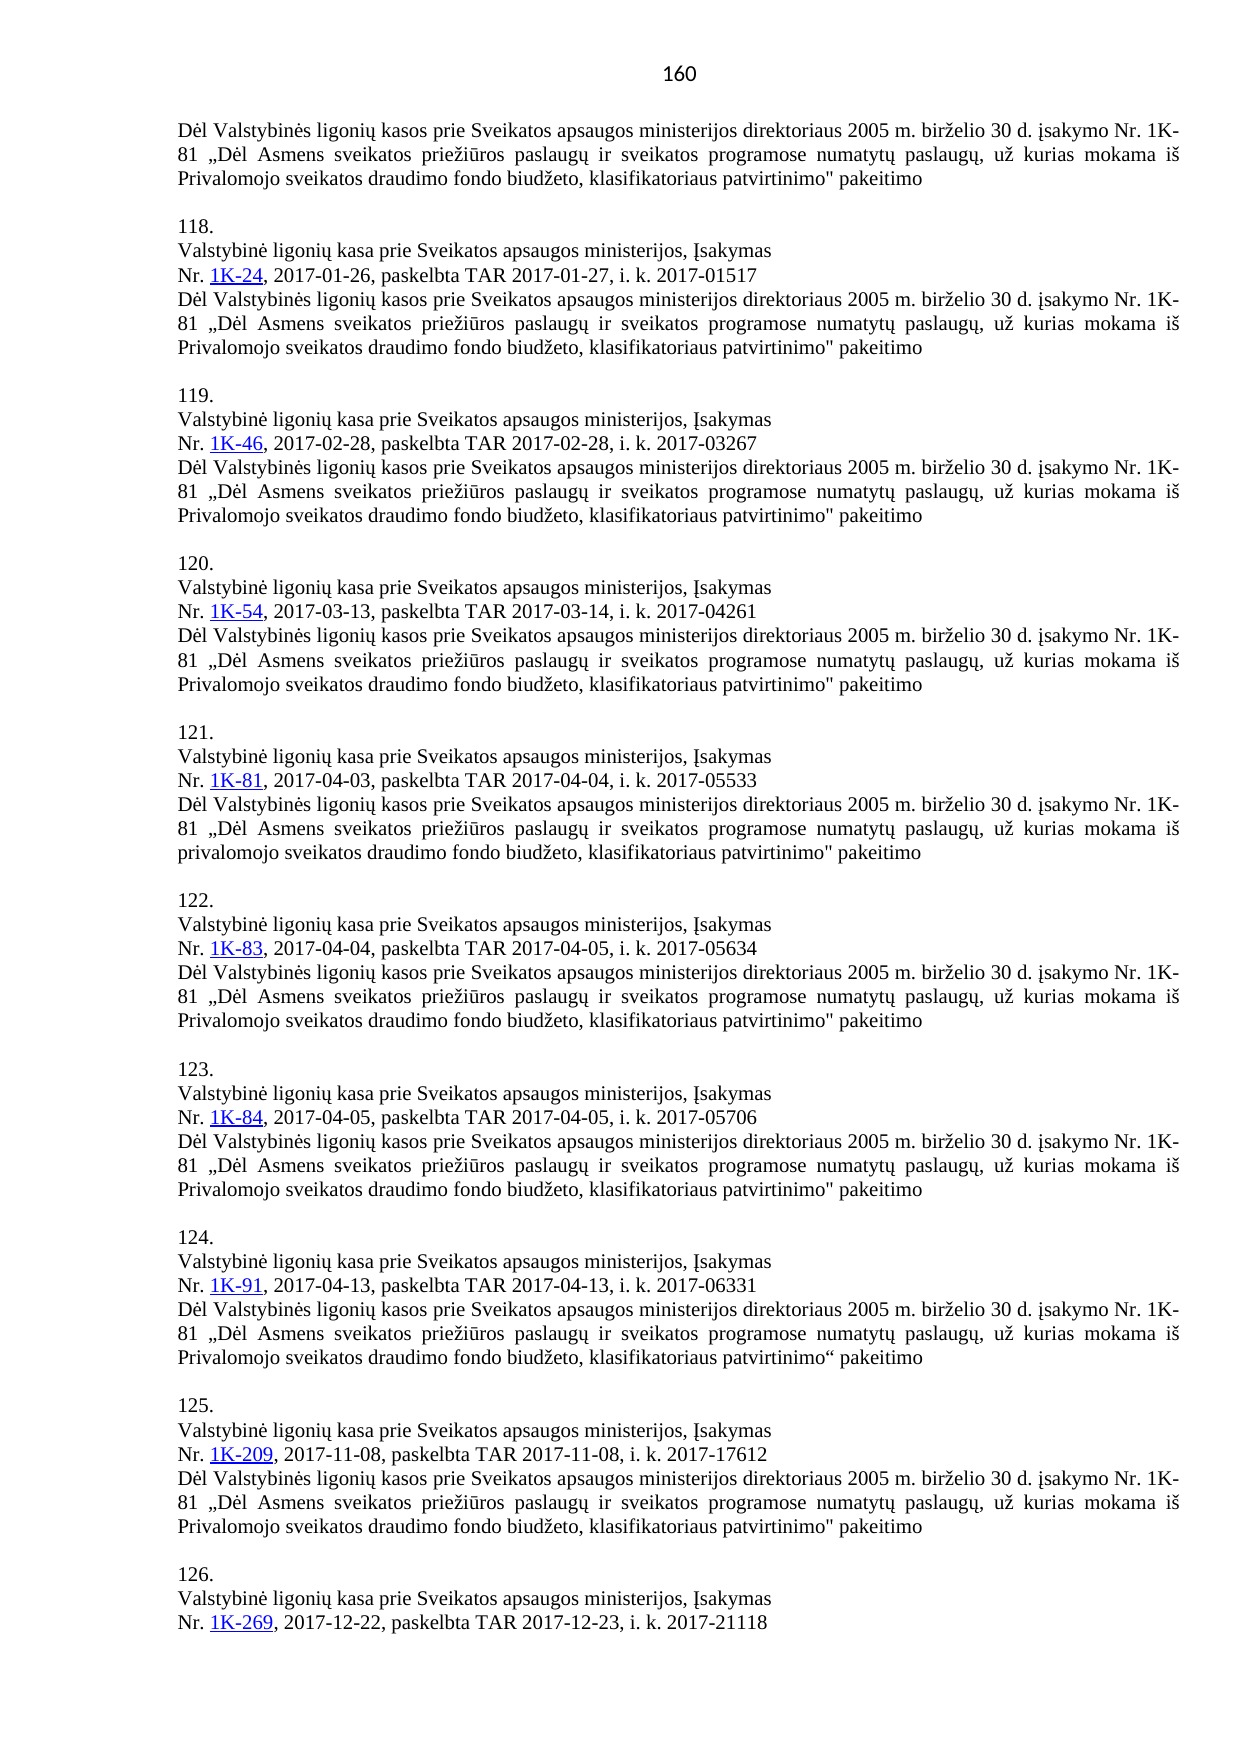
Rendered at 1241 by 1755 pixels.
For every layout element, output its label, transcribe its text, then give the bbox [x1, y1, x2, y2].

text 118. [177, 214, 1181, 238]
text Valstybinė ligonių kasa prie Sveikatos apsaugos ministerijos, Įsakymas [177, 1417, 1181, 1442]
text Dėl Valstybinės ligonių kasos prie Sveikatos apsaugos ministerijos direktoriaus 2005 m. birželio 30 d. įsakymo Nr. 1K-81 „Dėl Asmens sveikatos priežiūros paslaugų ir sveikatos programose numatytų paslaugų, už kurias mokama iš privalomojo sveikatos draudimo fondo biudžeto, klasifikatoriaus patvirtinimo" pakeitimo [177, 792, 1181, 864]
text Valstybinė ligonių kasa prie Sveikatos apsaugos ministerijos, Įsakymas [177, 1081, 1181, 1105]
text Nr. 1K-91, 2017-04-13, paskelbta TAR 2017-04-13, i. k. 2017-06331 [177, 1273, 1181, 1297]
text Nr. 1K-83, 2017-04-04, paskelbta TAR 2017-04-05, i. k. 2017-05634 [177, 936, 1181, 960]
text Dėl Valstybinės ligonių kasos prie Sveikatos apsaugos ministerijos direktoriaus 2005 m. birželio 30 d. įsakymo Nr. 1K-81 „Dėl Asmens sveikatos priežiūros paslaugų ir sveikatos programose numatytų paslaugų, už kurias mokama iš Privalomojo sveikatos draudimo fondo biudžeto, klasifikatoriaus patvirtinimo" pakeitimo [177, 1129, 1181, 1201]
text 123. [177, 1057, 1181, 1081]
text Valstybinė ligonių kasa prie Sveikatos apsaugos ministerijos, Įsakymas [177, 1249, 1181, 1273]
text Valstybinė ligonių kasa prie Sveikatos apsaugos ministerijos, Įsakymas [177, 238, 1181, 262]
text 125. [177, 1393, 1181, 1417]
text Nr. 1K-209, 2017-11-08, paskelbta TAR 2017-11-08, i. k. 2017-17612 [177, 1442, 1181, 1466]
text 119. [177, 383, 1181, 407]
text Nr. 1K-46, 2017-02-28, paskelbta TAR 2017-02-28, i. k. 2017-03267 [177, 431, 1181, 455]
text Dėl Valstybinės ligonių kasos prie Sveikatos apsaugos ministerijos direktoriaus 2005 m. birželio 30 d. įsakymo Nr. 1K-81 „Dėl Asmens sveikatos priežiūros paslaugų ir sveikatos programose numatytų paslaugų, už kurias mokama iš Privalomojo sveikatos draudimo fondo biudžeto, klasifikatoriaus patvirtinimo" pakeitimo [177, 1466, 1181, 1538]
text Dėl Valstybinės ligonių kasos prie Sveikatos apsaugos ministerijos direktoriaus 2005 m. birželio 30 d. įsakymo Nr. 1K-81 „Dėl Asmens sveikatos priežiūros paslaugų ir sveikatos programose numatytų paslaugų, už kurias mokama iš Privalomojo sveikatos draudimo fondo biudžeto, klasifikatoriaus patvirtinimo" pakeitimo [177, 960, 1181, 1032]
text 121. [177, 720, 1181, 744]
text 126. [177, 1562, 1181, 1586]
text 120. [177, 551, 1181, 575]
text Valstybinė ligonių kasa prie Sveikatos apsaugos ministerijos, Įsakymas [177, 744, 1181, 768]
text Nr. 1K-269, 2017-12-22, paskelbta TAR 2017-12-23, i. k. 2017-21118 [177, 1610, 1181, 1634]
text Nr. 1K-81, 2017-04-03, paskelbta TAR 2017-04-04, i. k. 2017-05533 [177, 768, 1181, 792]
text Nr. 1K-84, 2017-04-05, paskelbta TAR 2017-04-05, i. k. 2017-05706 [177, 1105, 1181, 1129]
text Nr. 1K-54, 2017-03-13, paskelbta TAR 2017-03-14, i. k. 2017-04261 [177, 599, 1181, 623]
text Valstybinė ligonių kasa prie Sveikatos apsaugos ministerijos, Įsakymas [177, 1586, 1181, 1610]
text Dėl Valstybinės ligonių kasos prie Sveikatos apsaugos ministerijos direktoriaus 2005 m. birželio 30 d. įsakymo Nr. 1K-81 „Dėl Asmens sveikatos priežiūros paslaugų ir sveikatos programose numatytų paslaugų, už kurias mokama iš Privalomojo sveikatos draudimo fondo biudžeto, klasifikatoriaus patvirtinimo“ pakeitimo [177, 1297, 1181, 1369]
text Nr. 1K-24, 2017-01-26, paskelbta TAR 2017-01-27, i. k. 2017-01517 [177, 262, 1181, 287]
text 122. [177, 888, 1181, 912]
text Valstybinė ligonių kasa prie Sveikatos apsaugos ministerijos, Įsakymas [177, 407, 1181, 431]
text Dėl Valstybinės ligonių kasos prie Sveikatos apsaugos ministerijos direktoriaus 2005 m. birželio 30 d. įsakymo Nr. 1K-81 „Dėl Asmens sveikatos priežiūros paslaugų ir sveikatos programose numatytų paslaugų, už kurias mokama iš Privalomojo sveikatos draudimo fondo biudžeto, klasifikatoriaus patvirtinimo" pakeitimo [177, 455, 1181, 527]
text 124. [177, 1225, 1181, 1249]
text Dėl Valstybinės ligonių kasos prie Sveikatos apsaugos ministerijos direktoriaus 2005 m. birželio 30 d. įsakymo Nr. 1K-81 „Dėl Asmens sveikatos priežiūros paslaugų ir sveikatos programose numatytų paslaugų, už kurias mokama iš Privalomojo sveikatos draudimo fondo biudžeto, klasifikatoriaus patvirtinimo" pakeitimo [177, 287, 1181, 359]
text Valstybinė ligonių kasa prie Sveikatos apsaugos ministerijos, Įsakymas [177, 575, 1181, 599]
text Dėl Valstybinės ligonių kasos prie Sveikatos apsaugos ministerijos direktoriaus 2005 m. birželio 30 d. įsakymo Nr. 1K-81 „Dėl Asmens sveikatos priežiūros paslaugų ir sveikatos programose numatytų paslaugų, už kurias mokama iš Privalomojo sveikatos draudimo fondo biudžeto, klasifikatoriaus patvirtinimo" pakeitimo [177, 118, 1181, 190]
text Dėl Valstybinės ligonių kasos prie Sveikatos apsaugos ministerijos direktoriaus 2005 m. birželio 30 d. įsakymo Nr. 1K-81 „Dėl Asmens sveikatos priežiūros paslaugų ir sveikatos programose numatytų paslaugų, už kurias mokama iš Privalomojo sveikatos draudimo fondo biudžeto, klasifikatoriaus patvirtinimo" pakeitimo [177, 623, 1181, 696]
text Valstybinė ligonių kasa prie Sveikatos apsaugos ministerijos, Įsakymas [177, 912, 1181, 936]
